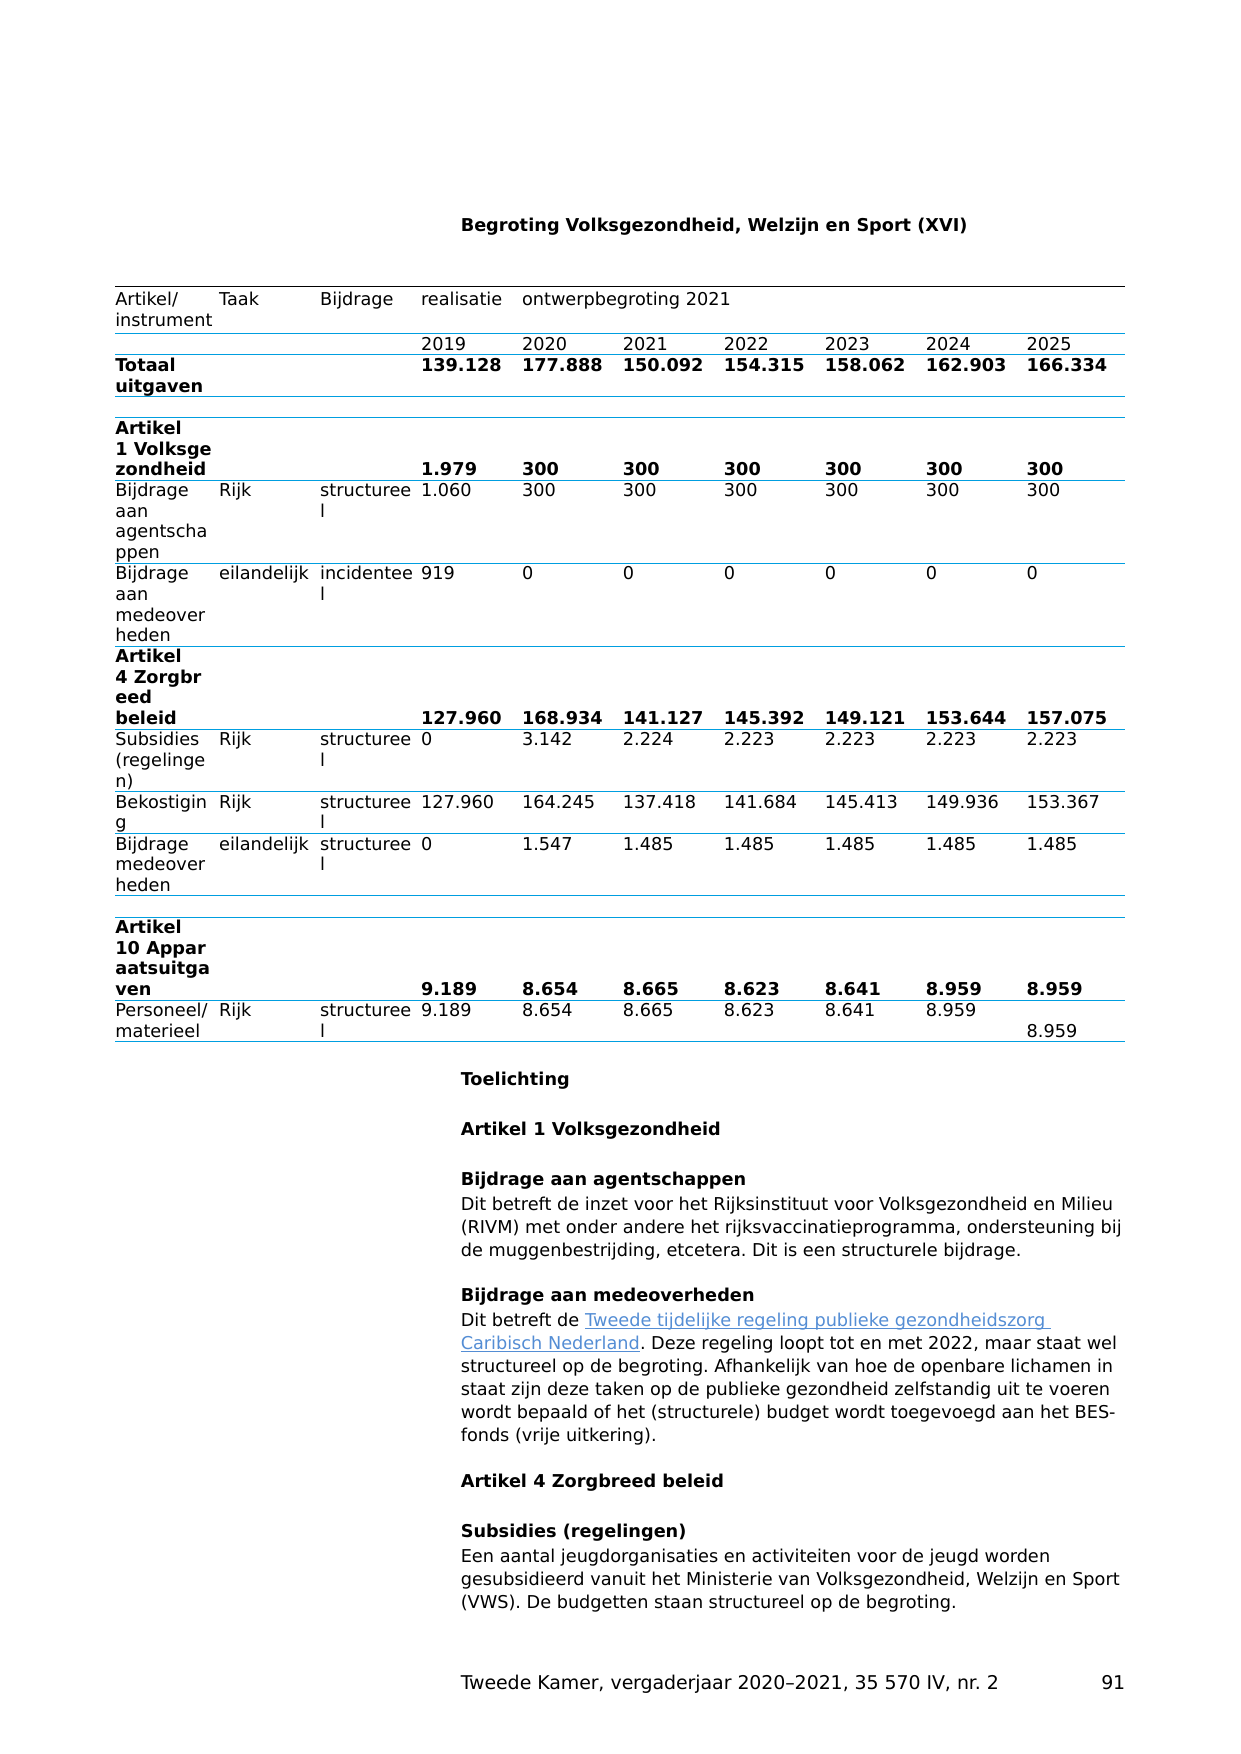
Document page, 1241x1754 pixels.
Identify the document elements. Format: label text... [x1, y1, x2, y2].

table_cell 8.641 [822, 1001, 923, 1041]
table_cell [216, 334, 317, 354]
table_cell 300 [620, 418, 721, 480]
table_cell [923, 896, 1023, 916]
table_cell Bijdrage medeoverheden [115, 834, 216, 895]
table_cell 158.062 [822, 355, 923, 396]
table_cell 145.413 [822, 792, 923, 833]
table_cell Artikel 1 Volksgezondheid [115, 418, 216, 480]
text Artikel 1 Volksgezondheid [461, 1117, 1125, 1140]
table_cell 919 [418, 564, 519, 646]
table_cell 139.128 [418, 355, 519, 396]
table_cell 1.547 [519, 834, 620, 895]
table_cell [1024, 896, 1125, 916]
table_cell 157.075 [1024, 647, 1125, 729]
table_cell 137.418 [620, 792, 721, 833]
table_cell [822, 896, 923, 916]
table_cell eilandelijk [216, 564, 317, 646]
table_cell Artikel 10 Apparaatsuitgaven [115, 918, 216, 999]
table_cell 300 [519, 418, 620, 480]
table_cell 2024 [923, 334, 1023, 354]
table_cell Bijdrage aan medeoverheden [115, 564, 216, 646]
table_cell 1.060 [418, 481, 519, 563]
table_cell structureel [317, 481, 418, 563]
table_cell 2022 [721, 334, 822, 354]
table_cell [216, 918, 317, 999]
table_cell 141.127 [620, 647, 721, 729]
table_cell 8.959 [923, 918, 1023, 999]
table_cell 9.189 [418, 1001, 519, 1041]
table_cell [721, 896, 822, 916]
table_cell 0 [923, 564, 1023, 646]
table_cell 0 [620, 564, 721, 646]
text Begroting Volksgezondheid, Welzijn en Sport (XVI) [461, 213, 1125, 236]
table_cell 1.485 [923, 834, 1023, 895]
table_cell 168.934 [519, 647, 620, 729]
table_cell [620, 896, 721, 916]
table_cell 149.121 [822, 647, 923, 729]
table_cell [721, 397, 822, 417]
table_cell [1024, 397, 1125, 417]
table_cell 0 [822, 564, 923, 646]
table_cell 300 [721, 418, 822, 480]
table_cell structureel [317, 792, 418, 833]
table_cell [115, 397, 216, 417]
table_cell [822, 397, 923, 417]
table_cell 1.485 [721, 834, 822, 895]
table_cell 9.189 [418, 918, 519, 999]
table_cell incidenteel [317, 564, 418, 646]
text Bijdrage aan medeoverheden [461, 1283, 1125, 1306]
text Subsidies (regelingen) [461, 1519, 1125, 1542]
table_cell Bijdrage [317, 287, 418, 333]
table_cell Artikel/ instrument [115, 287, 216, 333]
table_cell 154.315 [721, 355, 822, 396]
table_cell [317, 355, 418, 396]
table_cell Rijk [216, 730, 317, 791]
table_cell 8.623 [721, 918, 822, 999]
table_cell 300 [721, 481, 822, 563]
table_cell 300 [822, 418, 923, 480]
table_cell Totaal uitgaven [115, 355, 216, 396]
table_cell 300 [519, 481, 620, 563]
table_cell 2.223 [822, 730, 923, 791]
table_cell 127.960 [418, 792, 519, 833]
table_cell Artikel 4 Zorgbreed beleid [115, 647, 216, 729]
table_cell 300 [822, 481, 923, 563]
table_cell [519, 397, 620, 417]
table_cell [317, 397, 418, 417]
table_cell Subsidies (regelingen) [115, 730, 216, 791]
table_cell 0 [1024, 564, 1125, 646]
text Artikel 4 Zorgbreed beleid [461, 1469, 1125, 1492]
table_cell [216, 355, 317, 396]
text Dit betreft de inzet voor het Rijksinstituut voor Volksgezondheid en Milieu (RIVM) met onder andere het rijksvaccinatieprogramma, ondersteuning bij de muggenbestrijding, etcetera. Dit is een structurele bijdrage. [461, 1192, 1125, 1261]
table_cell 0 [519, 564, 620, 646]
table_cell structureel [317, 1001, 418, 1041]
text Een aantal jeugdorganisaties en activiteiten voor de jeugd worden gesubsidieerd vanuit het Ministerie van Volksgezondheid, Welzijn en Sport (VWS). De budgetten staan structureel op de begroting. [461, 1544, 1125, 1613]
table_cell 8.641 [822, 918, 923, 999]
table_cell structureel [317, 730, 418, 791]
table_cell Personeel/ materieel [115, 1001, 216, 1041]
table_cell 166.334 [1024, 355, 1125, 396]
table_cell 2.223 [721, 730, 822, 791]
table_cell 8.959 [923, 1001, 1023, 1041]
table_cell 8.623 [721, 1001, 822, 1041]
table_cell 0 [418, 834, 519, 895]
table_cell realisatie [418, 287, 519, 333]
table_cell 164.245 [519, 792, 620, 833]
table_cell 2020 [519, 334, 620, 354]
table_cell [317, 647, 418, 729]
table_cell Bekostiging [115, 792, 216, 833]
table_cell Rijk [216, 792, 317, 833]
table_cell Taak [216, 287, 317, 333]
table_cell [317, 418, 418, 480]
table_cell [923, 397, 1023, 417]
table_cell 153.644 [923, 647, 1023, 729]
table_cell 2025 [1024, 334, 1125, 354]
table_cell [317, 334, 418, 354]
table_cell 8.665 [620, 918, 721, 999]
table_cell 2.224 [620, 730, 721, 791]
table_header Tabel 50 Overzicht rijksuitgaven Caribisch Nederland in begrotingshoofdstuk Volksgezondheid, Welzijn en Sport (XVI) (bedragen x € 1.000) [115, 238, 1125, 286]
table_cell 149.936 [923, 792, 1023, 833]
table_cell [115, 896, 216, 916]
table_cell 2019 [418, 334, 519, 354]
table_cell 153.367 [1024, 792, 1125, 833]
table_cell ontwerpbegroting 2021 [519, 287, 1125, 333]
table_cell 2.223 [923, 730, 1023, 791]
table_cell Rijk [216, 481, 317, 563]
table_cell [216, 418, 317, 480]
table_cell 2.223 [1024, 730, 1125, 791]
table_cell eilandelijk [216, 834, 317, 895]
table_cell [418, 397, 519, 417]
text Dit betreft de Tweede tijdelijke regeling publieke gezondheidszorg Caribisch Nederland. Deze regeling loopt tot en met 2022, maar staat wel structureel op de begroting. Afhankelijk van hoe de openbare lichamen in staat zijn deze taken op de publieke gezondheid zelfstandig uit te voeren wordt bepaald of het (structurele) budget wordt toegevoegd aan het BES-fonds (vrije uitkering). [461, 1308, 1125, 1446]
table_cell 300 [923, 418, 1023, 480]
table_cell 300 [1024, 481, 1125, 563]
table_cell 300 [620, 481, 721, 563]
table_cell 150.092 [620, 355, 721, 396]
table_cell 3.142 [519, 730, 620, 791]
table_cell 145.392 [721, 647, 822, 729]
table_cell Bijdrage aan agentschappen [115, 481, 216, 563]
table_cell [216, 896, 317, 916]
table_cell 127.960 [418, 647, 519, 729]
table_cell 2021 [620, 334, 721, 354]
table_cell structureel [317, 834, 418, 895]
table_cell [418, 896, 519, 916]
table_cell 2023 [822, 334, 923, 354]
table_cell [317, 918, 418, 999]
table_cell 300 [1024, 418, 1125, 480]
table_cell 8.665 [620, 1001, 721, 1041]
table_cell 1.485 [620, 834, 721, 895]
table_cell 8.654 [519, 918, 620, 999]
table_cell 300 [923, 481, 1023, 563]
table_cell 0 [418, 730, 519, 791]
table_cell [216, 397, 317, 417]
table_cell 8.959 [1024, 1001, 1125, 1041]
table_cell 0 [721, 564, 822, 646]
table_cell [115, 334, 216, 354]
table_cell [620, 397, 721, 417]
table_cell [519, 896, 620, 916]
table_cell [216, 647, 317, 729]
table_cell 177.888 [519, 355, 620, 396]
table_cell 8.654 [519, 1001, 620, 1041]
table_cell 1.979 [418, 418, 519, 480]
text Toelichting [461, 1067, 1125, 1090]
table_cell 1.485 [822, 834, 923, 895]
table_cell 162.903 [923, 355, 1023, 396]
text Bijdrage aan agentschappen [461, 1167, 1125, 1190]
table_cell 8.959 [1024, 918, 1125, 999]
table_cell Rijk [216, 1001, 317, 1041]
table_cell 141.684 [721, 792, 822, 833]
table_cell [317, 896, 418, 916]
table_cell 1.485 [1024, 834, 1125, 895]
